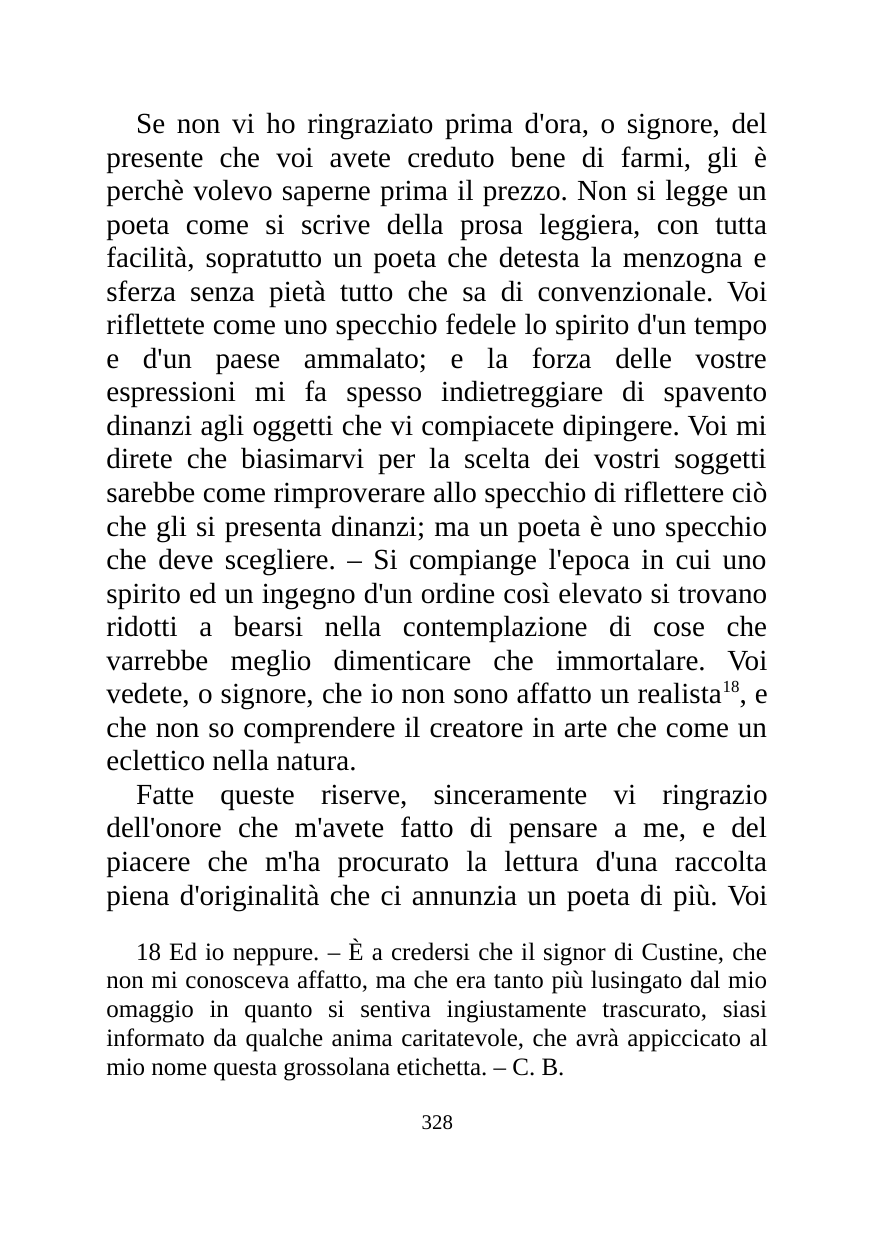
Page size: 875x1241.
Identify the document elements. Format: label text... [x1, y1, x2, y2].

text Fatte queste riserve, sinceramente vi ringrazio dell'onore che m'avete fatto di pensare a me, e del piacere che m'ha procurato la lettura d'una raccolta piena d'originalità che ci annunzia un poeta di più. Voi [106, 777, 768, 911]
text Se non vi ho ringraziato prima d'ora, o signore, del presente che voi avete creduto bene di farmi, gli è perchè volevo saperne prima il prezzo. Non si legge un poeta come si scrive della prosa leggiera, con tutta facilità, sopratutto un poeta che detesta la menzogna e sferza senza pietà tutto che sa di convenzionale. Voi riflettete come uno specchio fedele lo spirito d'un tempo e d'un paese ammalato; e la forza delle vostre espressioni mi fa spesso indietreggiare di spavento dinanzi agli oggetti che vi compiacete dipingere. Voi mi direte che biasimarvi per la scelta dei vostri soggetti sarebbe come rimproverare allo specchio di riflettere ciò che gli si presenta dinanzi; ma un poeta è uno specchio che deve scegliere. – Si compiange l'epoca in cui uno spirito ed un ingegno d'un ordine così elevato si trovano ridotti a bearsi nella contemplazione di cose che varrebbe meglio dimenticare che immortalare. Voi vedete, o signore, che io non sono affatto un realista, e che non so comprendere il creatore in arte che come un eclettico nella natura. [106, 106, 768, 777]
text Ed io neppure. – È a credersi che il signor di Custine, che non mi conosceva affatto, ma che era tanto più lusingato dal mio omaggio in quanto si sentiva ingiustamente trascurato, siasi informato da qualche anima caritatevole, che avrà appiccicato al mio nome questa grossolana etichetta. – C. B. [106, 937, 768, 1080]
